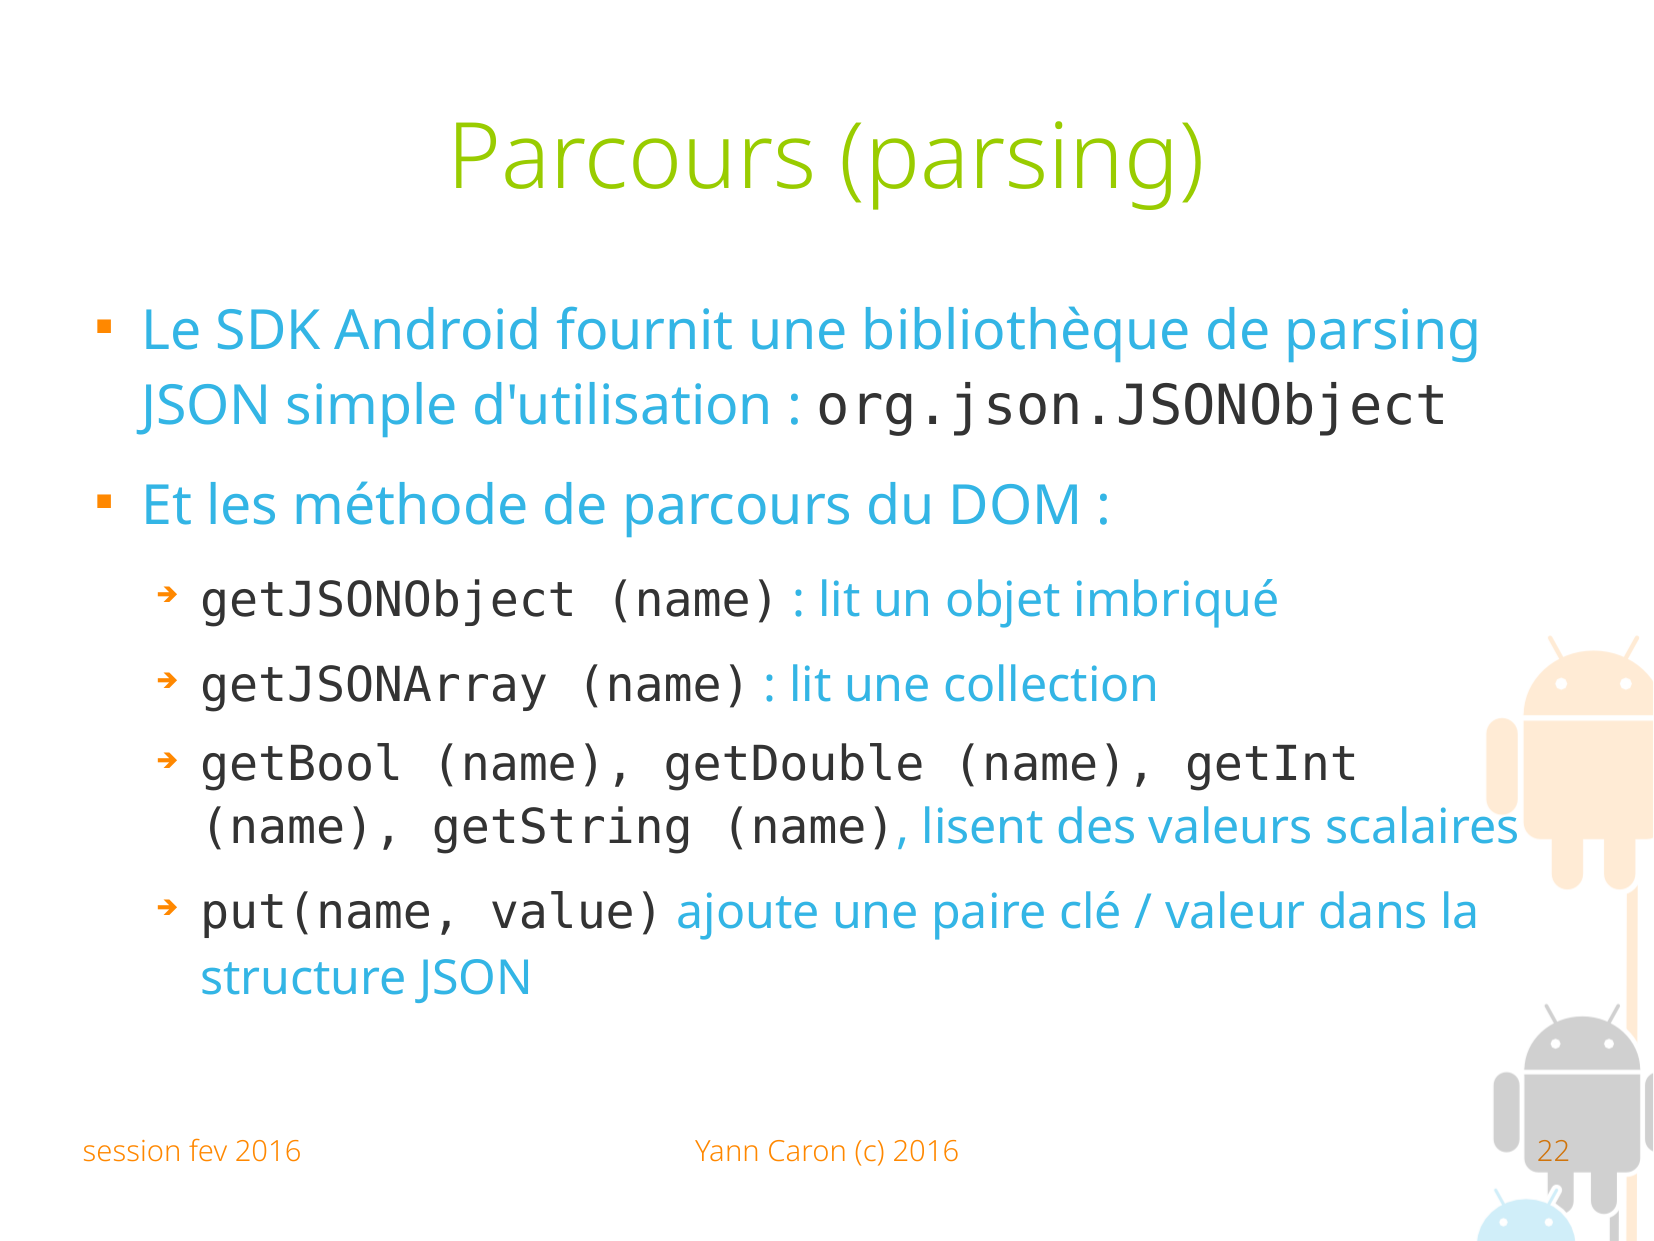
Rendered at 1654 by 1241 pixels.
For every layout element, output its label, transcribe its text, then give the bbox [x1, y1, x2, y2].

picture [240, 423, 1654, 1241]
list Le SDK Android fournit une bibliothèque de parsing JSON simple d'utilisation : org.json.JSONObject Et les méthode de parcours du DOM : getJSONObject (name) : lit un objet imbriqué getJSONArray (name) : lit une collection getBool (name), getDouble (name), getInt (name), getString (name), lisent des valeurs scalaires put(name, value) ajoute une paire clé / valeur dans la structure JSON [82, 290, 1571, 1010]
title Parcours (parsing) [82, 49, 1571, 257]
